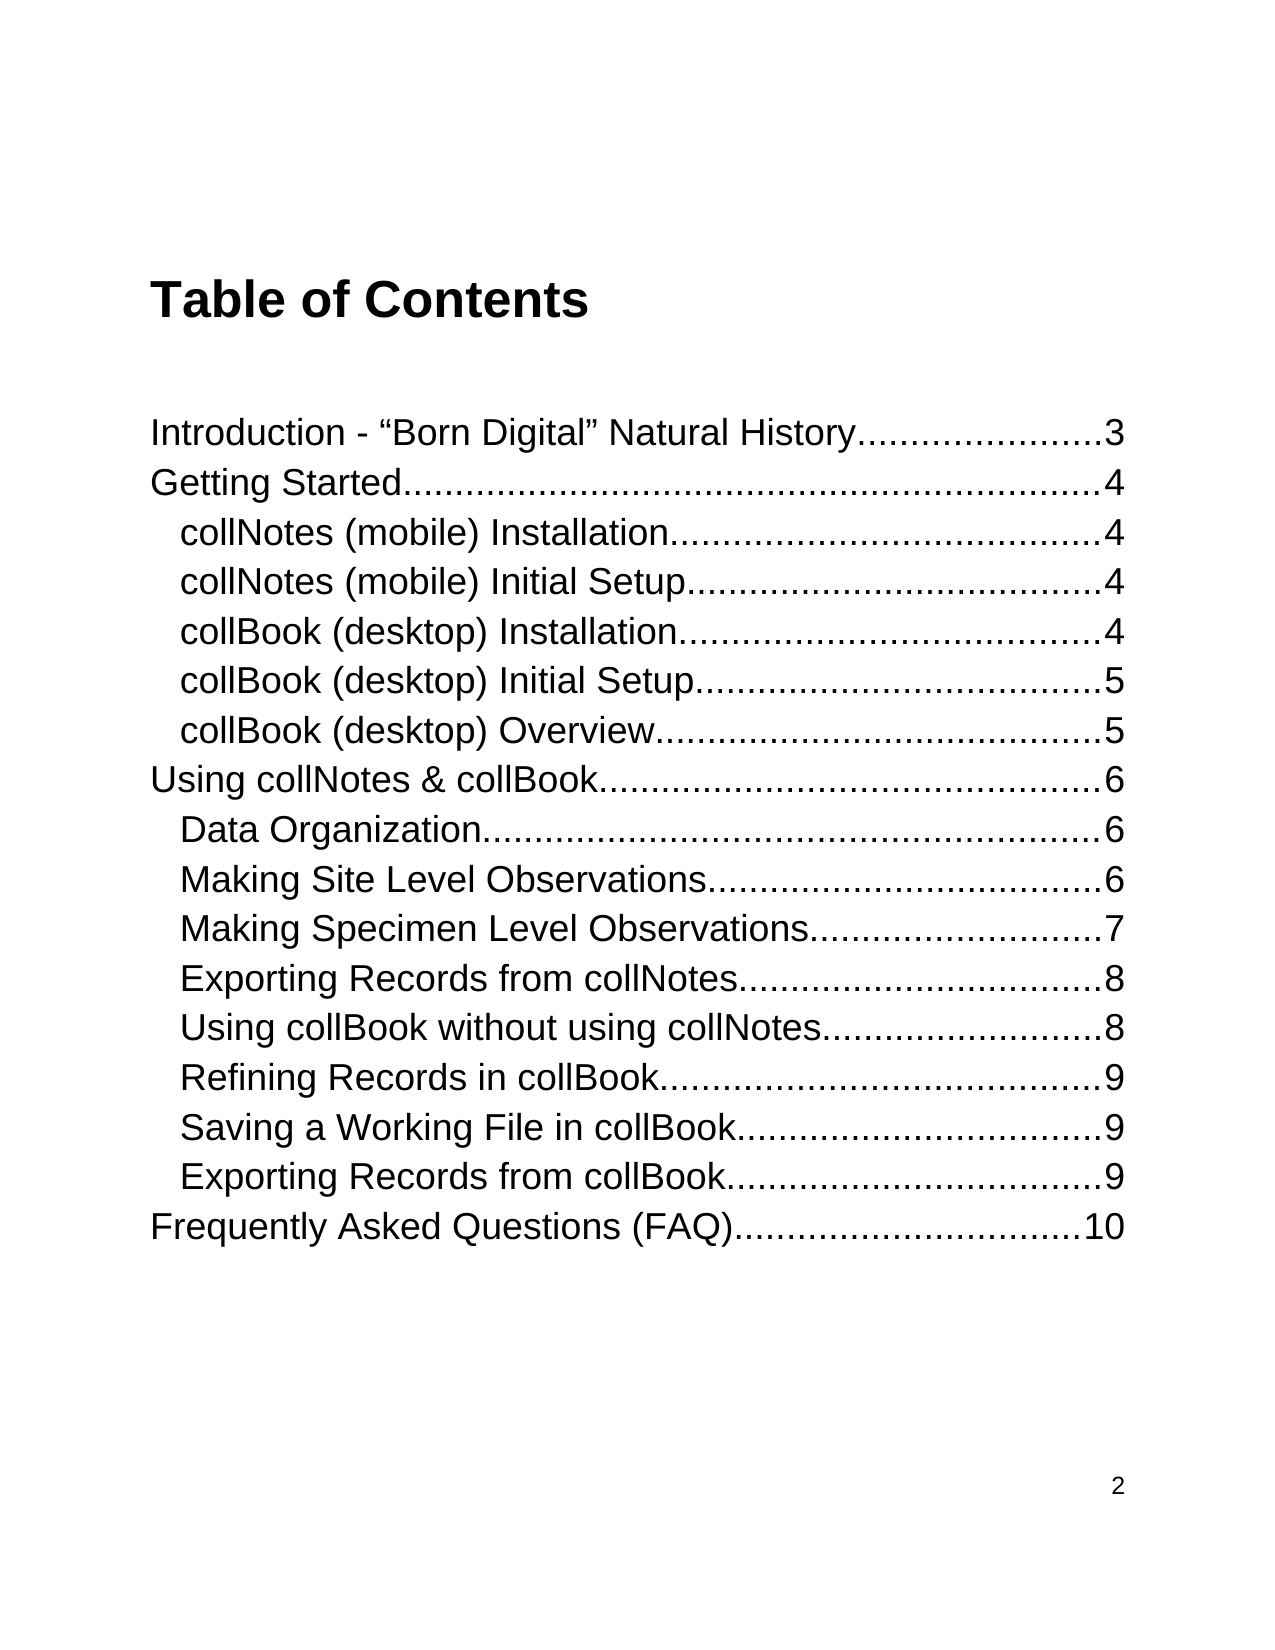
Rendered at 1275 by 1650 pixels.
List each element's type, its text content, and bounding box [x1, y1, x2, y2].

text Frequently Asked Questions (FAQ) 10 [150, 1204, 1125, 1247]
text collBook (desktop) Overview 5 [179, 708, 1125, 751]
text collNotes (mobile) Initial Setup 4 [179, 559, 1125, 602]
text Exporting Records from collBook 9 [179, 1154, 1125, 1197]
text Exporting Records from collNotes 8 [179, 956, 1125, 999]
text Saving a Working File in collBook 9 [179, 1105, 1125, 1148]
text Using collBook without using collNotes 8 [179, 1006, 1125, 1049]
text Refining Records in collBook 9 [179, 1055, 1125, 1098]
text Introduction - “Born Digital” Natural History 3 [150, 411, 1125, 454]
text collBook (desktop) Initial Setup 5 [179, 658, 1125, 702]
text Data Organization 6 [179, 807, 1125, 850]
text collBook (desktop) Installation 4 [179, 609, 1125, 652]
text Making Site Level Observations 6 [179, 857, 1125, 900]
text Getting Started 4 [150, 460, 1125, 503]
text collNotes (mobile) Installation 4 [179, 510, 1125, 553]
subtitle Table of Contents [150, 269, 1125, 329]
text Making Specimen Level Observations 7 [179, 906, 1125, 949]
text Using collNotes & collBook 6 [150, 758, 1125, 801]
